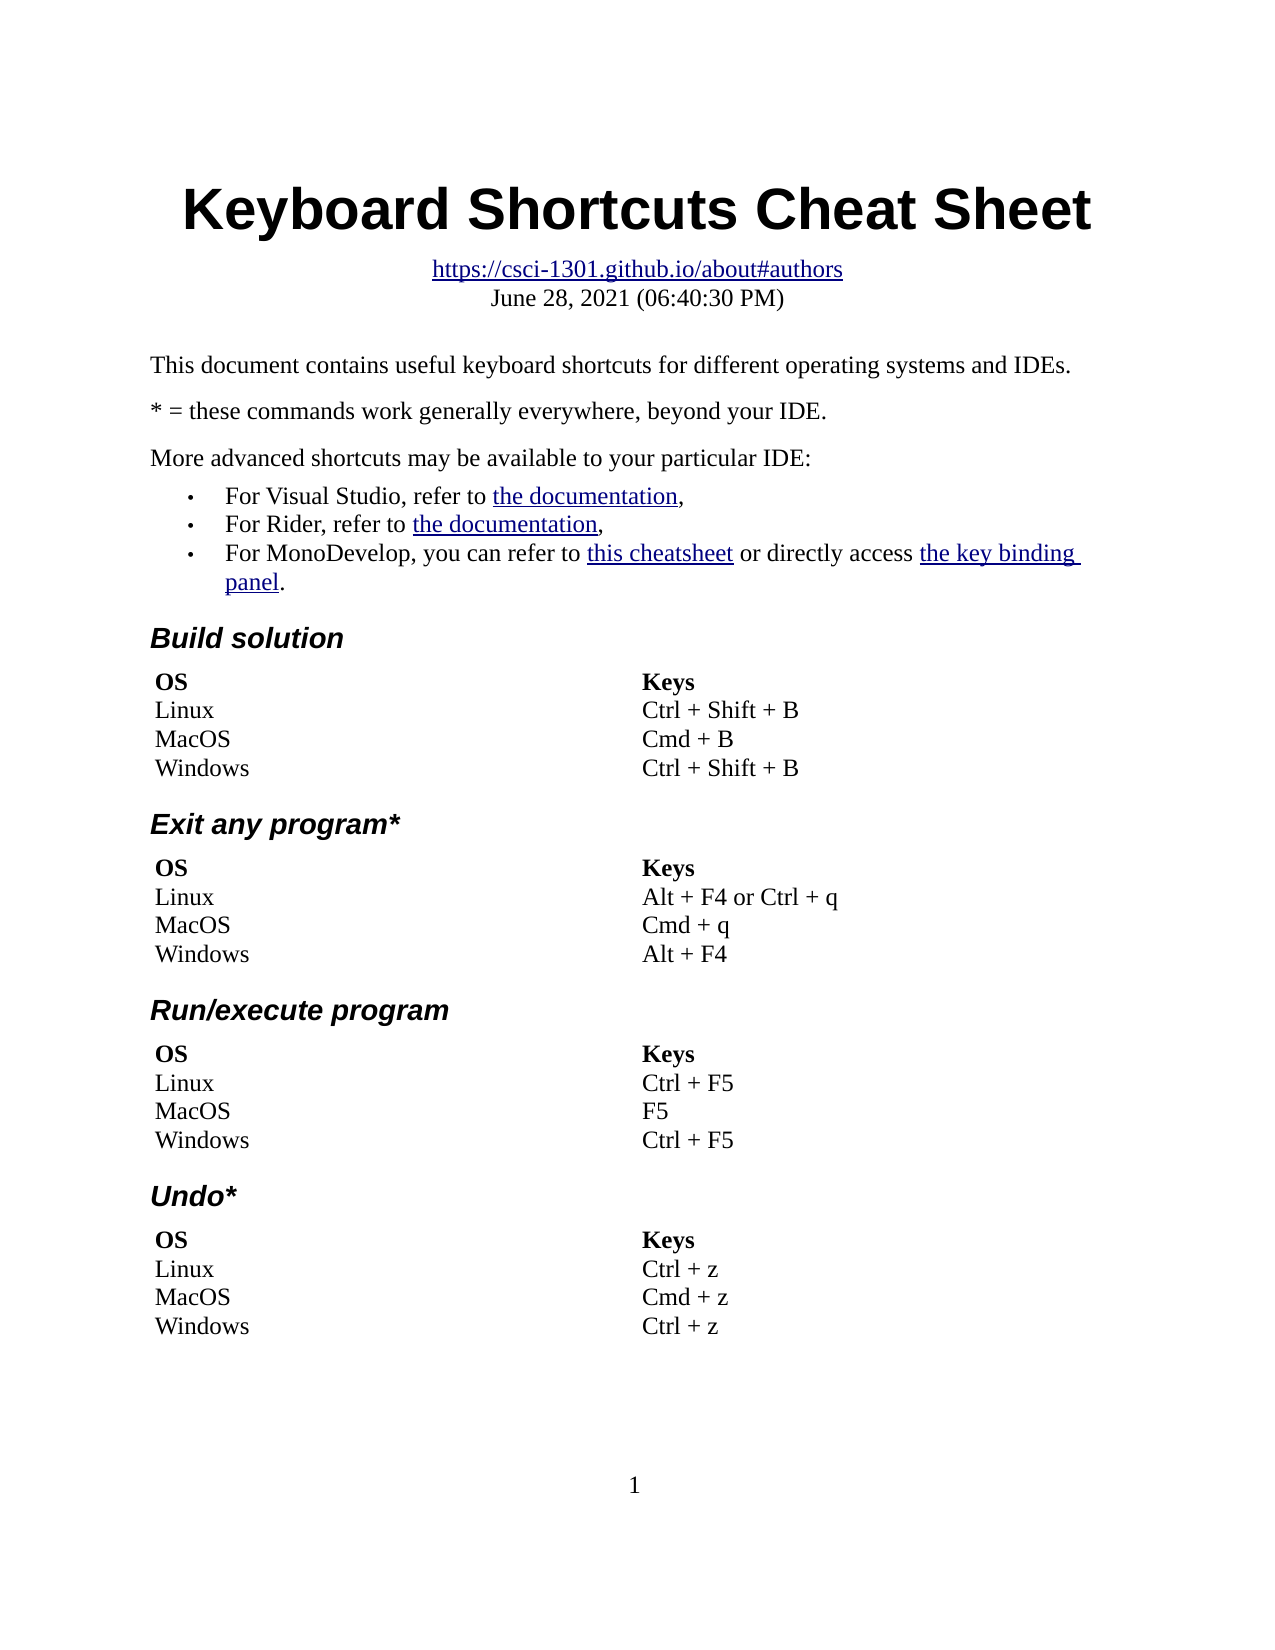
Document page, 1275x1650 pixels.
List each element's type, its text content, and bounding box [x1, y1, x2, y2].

list For Rider, refer to the documentation, [187, 509, 1125, 538]
table_header Keys [638, 853, 1125, 882]
table_header Keys [638, 1039, 1125, 1068]
list For Visual Studio, refer to the documentation, [187, 481, 1125, 509]
table_cell MacOS [150, 1096, 637, 1125]
table_header OS [150, 1039, 637, 1068]
table_cell Ctrl + F5 [638, 1125, 1125, 1154]
table_cell Cmd + q [638, 910, 1125, 939]
table_cell Ctrl + z [638, 1254, 1125, 1282]
subtitle Build solution [150, 621, 1125, 654]
table_cell Alt + F4 or Ctrl + q [638, 882, 1125, 910]
text https://csci-1301.github.io/about#authors [150, 254, 1125, 283]
subtitle Exit any program* [150, 807, 1125, 840]
text This document contains useful keyboard shortcuts for different operating systems and IDEs. [150, 350, 1125, 378]
table_cell Windows [150, 939, 637, 968]
table_cell Cmd + z [638, 1283, 1125, 1311]
table_cell Linux [150, 696, 637, 724]
table_cell MacOS [150, 1283, 637, 1311]
subtitle Run/execute program [150, 993, 1125, 1026]
text June 28, 2021 (06:40:30 PM) [150, 283, 1125, 312]
table_cell Linux [150, 882, 637, 910]
table_cell Ctrl + Shift + B [638, 753, 1125, 782]
table_cell Linux [150, 1254, 637, 1282]
table_cell Cmd + B [638, 724, 1125, 753]
title Keyboard Shortcuts Cheat Sheet [150, 175, 1125, 242]
table_header OS [150, 667, 637, 696]
table_cell Alt + F4 [638, 939, 1125, 968]
table_cell MacOS [150, 910, 637, 939]
table_cell Windows [150, 753, 637, 782]
text * = these commands work generally everywhere, beyond your IDE. [150, 396, 1125, 425]
text More advanced shortcuts may be available to your particular IDE: [150, 443, 1125, 472]
table_cell MacOS [150, 724, 637, 753]
table_header Keys [638, 1225, 1125, 1254]
table_cell Ctrl + Shift + B [638, 696, 1125, 724]
table_header OS [150, 853, 637, 882]
subtitle Undo* [150, 1179, 1125, 1212]
table_header OS [150, 1225, 637, 1254]
table_cell Windows [150, 1311, 637, 1340]
table_cell Windows [150, 1125, 637, 1154]
table_header Keys [638, 667, 1125, 696]
table_cell Ctrl + z [638, 1311, 1125, 1340]
table_cell F5 [638, 1096, 1125, 1125]
table_cell Linux [150, 1068, 637, 1096]
list For MonoDevelop, you can refer to this cheatsheet or directly access the key binding panel. [187, 538, 1125, 596]
table_cell Ctrl + F5 [638, 1068, 1125, 1096]
